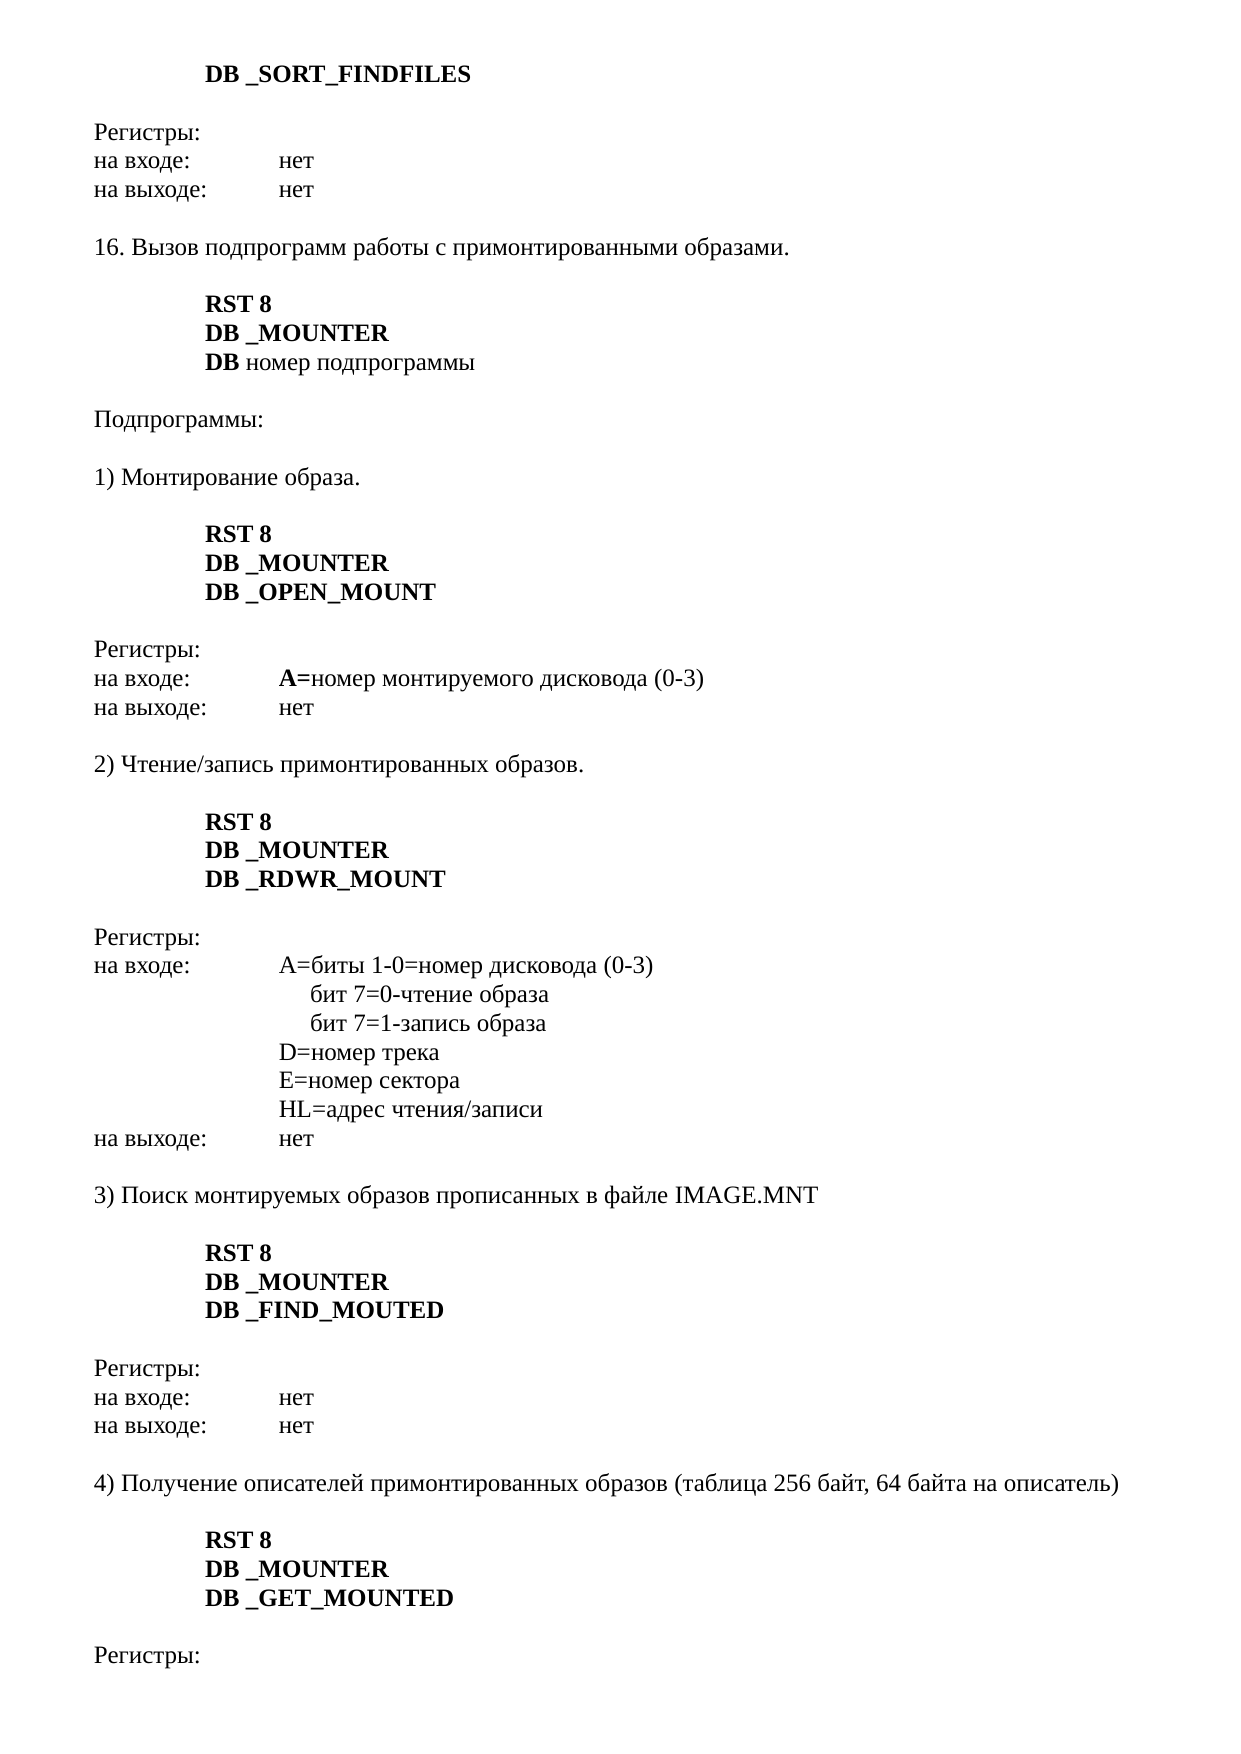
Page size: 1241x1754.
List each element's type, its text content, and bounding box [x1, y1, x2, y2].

text 2) Чтение/запись примонтированных образов. [57, 749, 1176, 778]
text D=номер трека [57, 1037, 1176, 1066]
text 1) Монтирование образа. [57, 462, 1176, 491]
text DB _SORT_FINDFILES [57, 59, 1176, 88]
text DB _MOUNTER [57, 1554, 1176, 1583]
text на входе: A=номер монтируемого дисковода (0-3) [57, 663, 1176, 692]
text 3) Поиск монтируемых образов прописанных в файле IMAGE.MNT [57, 1181, 1176, 1209]
text бит 7=0-чтение образа [57, 979, 1176, 1008]
text DB _MOUNTER [57, 548, 1176, 577]
text 16. Вызов подпрограмм работы с примонтированными образами. [57, 232, 1176, 261]
text на входе: нет [57, 146, 1176, 174]
text DB _FIND_MOUTED [57, 1296, 1176, 1324]
text DB номер подпрограммы [57, 347, 1176, 376]
text Подпрограммы: [57, 404, 1176, 433]
text Регистры: [57, 634, 1176, 663]
text на выходе: нет [57, 692, 1176, 721]
text на входе: нет [57, 1382, 1176, 1411]
text DB _RDWR_MOUNT [57, 864, 1176, 893]
text Регистры: [57, 1353, 1176, 1382]
text DB _GET_MOUNTED [57, 1583, 1176, 1612]
text HL=адрес чтения/записи [57, 1094, 1176, 1123]
text на входе: A=биты 1-0=номер дисковода (0-3) [57, 951, 1176, 979]
text DB _MOUNTER [57, 1267, 1176, 1296]
text DB _MOUNTER [57, 318, 1176, 347]
text бит 7=1-запись образа [57, 1008, 1176, 1037]
text на выходе: нет [57, 1411, 1176, 1439]
text DB _MOUNTER [57, 836, 1176, 864]
text на выходе: нет [57, 1123, 1176, 1152]
text DB _OPEN_MOUNT [57, 577, 1176, 606]
text RST 8 [57, 807, 1176, 836]
text Регистры: [57, 117, 1176, 146]
text Регистры: [57, 1641, 1176, 1669]
text RST 8 [57, 1526, 1176, 1554]
text E=номер сектора [57, 1066, 1176, 1094]
text RST 8 [57, 519, 1176, 548]
text на выходе: нет [57, 174, 1176, 203]
text 4) Получение описателей примонтированных образов (таблица 256 байт, 64 байта на описатель) [57, 1468, 1176, 1497]
text RST 8 [57, 289, 1176, 318]
text RST 8 [57, 1238, 1176, 1267]
text Регистры: [57, 922, 1176, 951]
